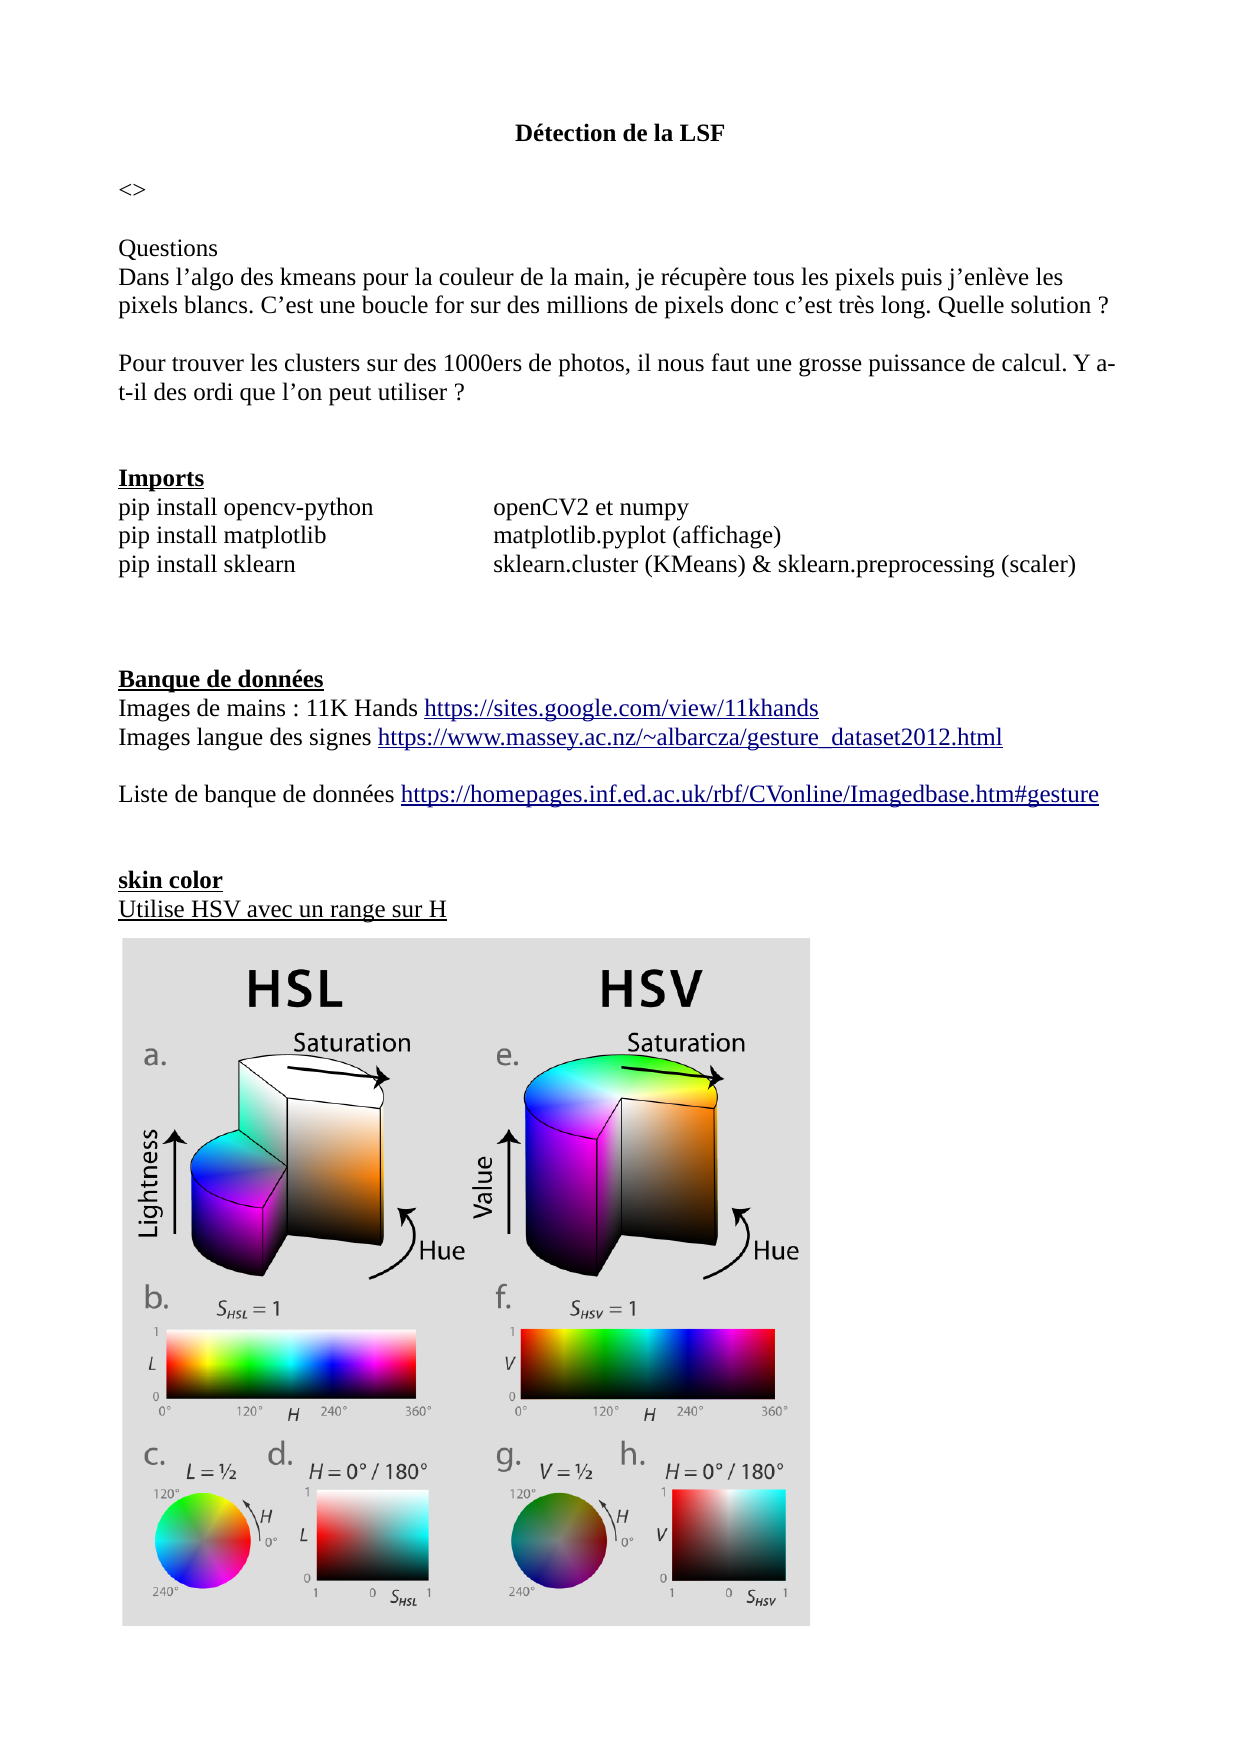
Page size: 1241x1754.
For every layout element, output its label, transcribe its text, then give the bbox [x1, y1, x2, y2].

text pip install matplotlib matplotlib.pyplot (affichage) [118, 521, 1122, 549]
picture [122, 938, 811, 1626]
text <> [118, 176, 1122, 204]
text pip install opencv-python openCV2 et numpy [118, 492, 1122, 521]
text Images de mains : 11K Hands https://sites.google.com/view/11khands [118, 693, 1122, 722]
text Questions [118, 233, 1122, 262]
text Banque de données [118, 664, 1122, 693]
text Pour trouver les clusters sur des 1000ers de photos, il nous faut une grosse puissance de calcul. Y a-t-il des ordi que l’on peut utiliser ? [118, 348, 1122, 406]
text Images langue des signes https://www.massey.ac.nz/~albarcza/gesture_dataset2012.html [118, 722, 1122, 751]
text Utilise HSV avec un range sur H [118, 894, 1122, 923]
text pip install sklearn sklearn.cluster (KMeans) & sklearn.preprocessing (scaler) [118, 549, 1122, 578]
text Imports [118, 463, 1122, 492]
text Détection de la LSF [118, 118, 1122, 147]
text Dans l’algo des kmeans pour la couleur de la main, je récupère tous les pixels puis j’enlève les pixels blancs. C’est une boucle for sur des millions de pixels donc c’est très long. Quelle solution ? [118, 262, 1122, 319]
text skin color [118, 866, 1122, 894]
text Liste de banque de données https://homepages.inf.ed.ac.uk/rbf/CVonline/Imagedbase.htm#gesture [118, 779, 1122, 808]
